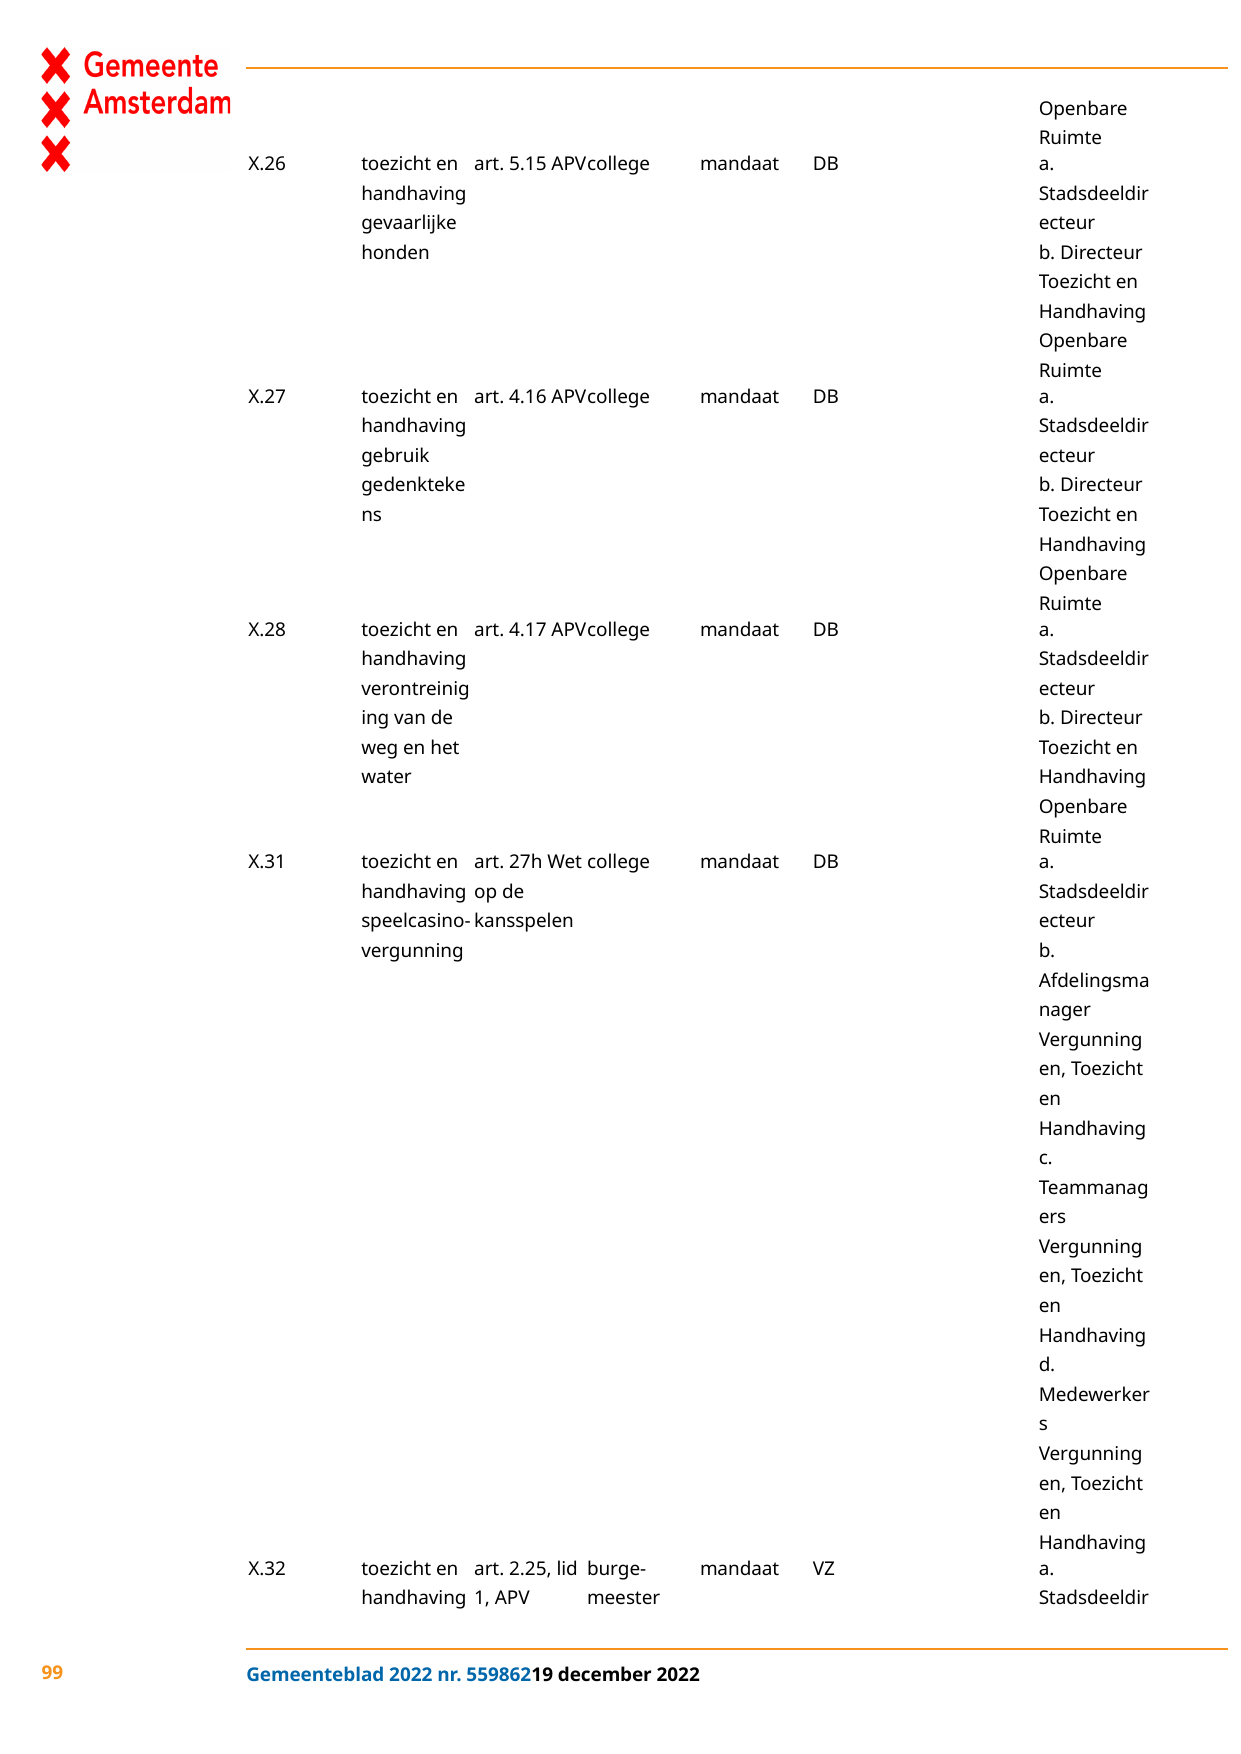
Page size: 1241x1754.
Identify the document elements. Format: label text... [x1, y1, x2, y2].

table_cell [813, 95, 926, 150]
table_cell mandaat [700, 1555, 813, 1610]
table_cell DB [813, 616, 926, 848]
table_cell X.32 [248, 1555, 361, 1610]
table_cell art. 4.16 APV [474, 383, 587, 616]
table_cell X.28 [248, 616, 361, 848]
table_cell a. Stadsdeeldir [1039, 1555, 1152, 1610]
table_cell art. 27h Wet op de kansspelen [474, 849, 587, 1555]
table_cell toezicht en handhaving gevaarlijke honden [361, 150, 474, 383]
table_cell a. Stadsdeeldirecteur b. Directeur Toezicht en Handhaving Openbare Ruimte [1039, 383, 1152, 616]
table_cell mandaat [700, 383, 813, 616]
table_cell a. Stadsdeeldirecteur b. Afdelingsmanager Vergunningen, Toezicht en Handhaving c. Teammanagers Vergunningen, Toezicht en Handhaving d. Medewerkers Vergunningen, Toezicht en Handhaving [1039, 849, 1152, 1555]
table_cell DB [813, 150, 926, 383]
table_cell [926, 150, 1038, 383]
table_cell a. Stadsdeeldirecteur b. Directeur Toezicht en Handhaving Openbare Ruimte [1039, 616, 1152, 848]
table_cell a. Stadsdeeldirecteur b. Directeur Toezicht en Handhaving Openbare Ruimte [1039, 150, 1152, 383]
table_cell DB [813, 849, 926, 1555]
table_cell [587, 95, 700, 150]
table_cell [248, 95, 361, 150]
table_cell [474, 95, 587, 150]
table_cell [361, 95, 474, 150]
picture [41, 47, 231, 172]
table_cell [926, 616, 1038, 848]
table_cell college [587, 383, 700, 616]
table_cell X.31 [248, 849, 361, 1555]
table_cell [926, 849, 1038, 1555]
table_cell art. 5.15 APV [474, 150, 587, 383]
table_cell college [587, 150, 700, 383]
table_cell toezicht en handhaving [361, 1555, 474, 1610]
table_cell X.27 [248, 383, 361, 616]
table_cell mandaat [700, 849, 813, 1555]
table_cell college [587, 616, 700, 848]
table_cell toezicht en handhaving gebruik gedenktekens [361, 383, 474, 616]
table_cell [926, 95, 1038, 150]
table_cell [926, 1555, 1038, 1610]
table_cell toezicht en handhaving speelcasino-vergunning [361, 849, 474, 1555]
table_cell college [587, 849, 700, 1555]
table_cell mandaat [700, 150, 813, 383]
table_cell art. 4.17 APV [474, 616, 587, 848]
table_cell art. 2.25, lid 1, APV [474, 1555, 587, 1610]
table_cell [700, 95, 813, 150]
table_cell X.26 [248, 150, 361, 383]
table_cell DB [813, 383, 926, 616]
table_cell [926, 383, 1038, 616]
table_cell VZ [813, 1555, 926, 1610]
table_cell Openbare Ruimte [1039, 95, 1152, 150]
table_cell burge-meester [587, 1555, 700, 1610]
table_cell mandaat [700, 616, 813, 848]
table_cell toezicht en handhaving verontreiniging van de weg en het water [361, 616, 474, 848]
